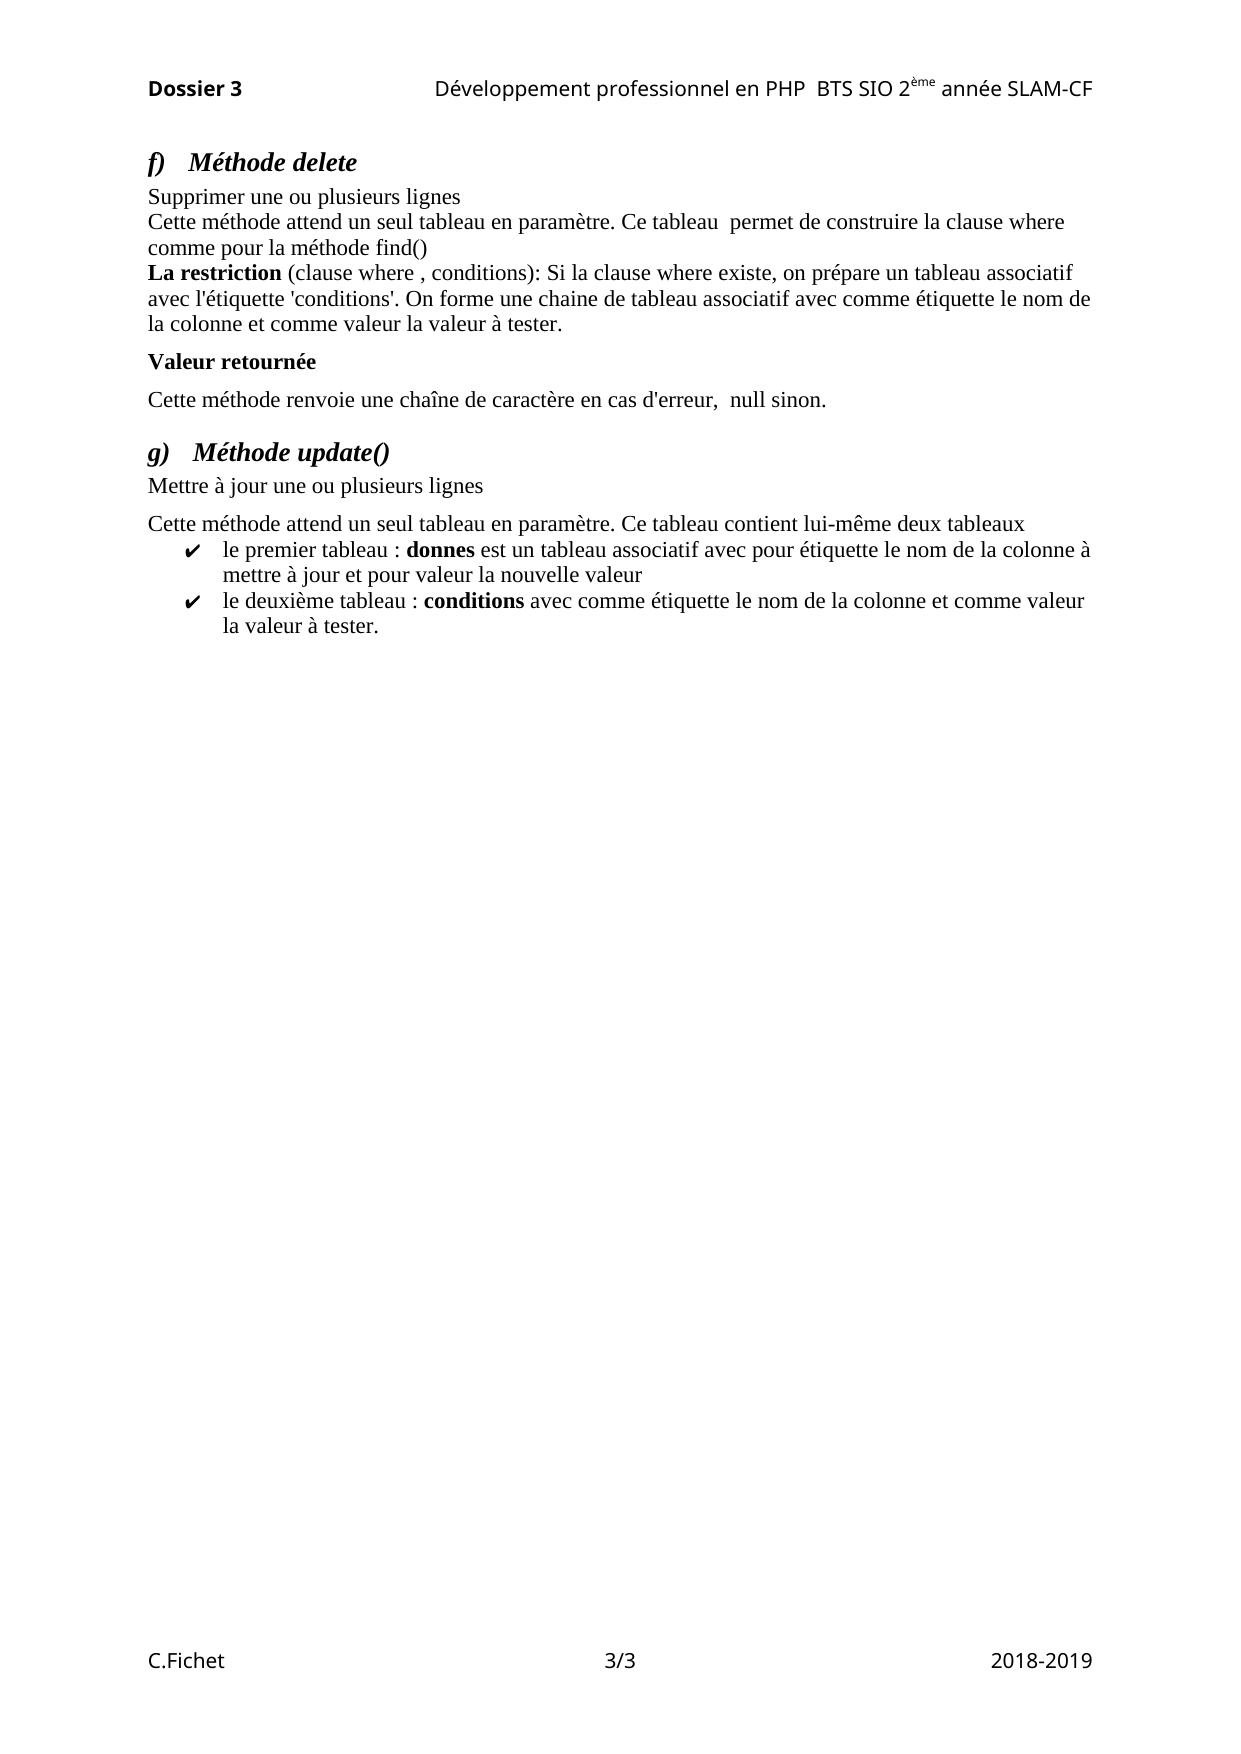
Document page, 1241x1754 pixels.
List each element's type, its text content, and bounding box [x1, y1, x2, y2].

text Cette méthode attend un seul tableau en paramètre. Ce tableau permet de construire la clause where comme pour la méthode find() [148, 209, 1093, 260]
subtitle Méthode update() [148, 437, 1093, 467]
text Cette méthode renvoie une chaîne de caractère en cas d'erreur, null sinon. [148, 387, 1093, 412]
text Valeur retournée [148, 349, 1093, 374]
list le premier tableau : donnes est un tableau associatif avec pour étiquette le nom de la colonne à mettre à jour et pour valeur la nouvelle valeur [185, 537, 1093, 588]
text Mettre à jour une ou plusieurs lignes [148, 473, 1093, 499]
subtitle Méthode delete [148, 148, 1093, 178]
text Supprimer une ou plusieurs lignes [148, 184, 1093, 209]
text La restriction (clause where , conditions): Si la clause where existe, on prépare un tableau associatif avec l'étiquette 'conditions'. On forme une chaine de tableau associatif avec comme étiquette le nom de la colonne et comme valeur la valeur à tester. [148, 260, 1093, 336]
text Cette méthode attend un seul tableau en paramètre. Ce tableau contient lui-même deux tableaux [148, 511, 1093, 537]
list le deuxième tableau : conditions avec comme étiquette le nom de la colonne et comme valeur la valeur à tester. [185, 588, 1093, 638]
